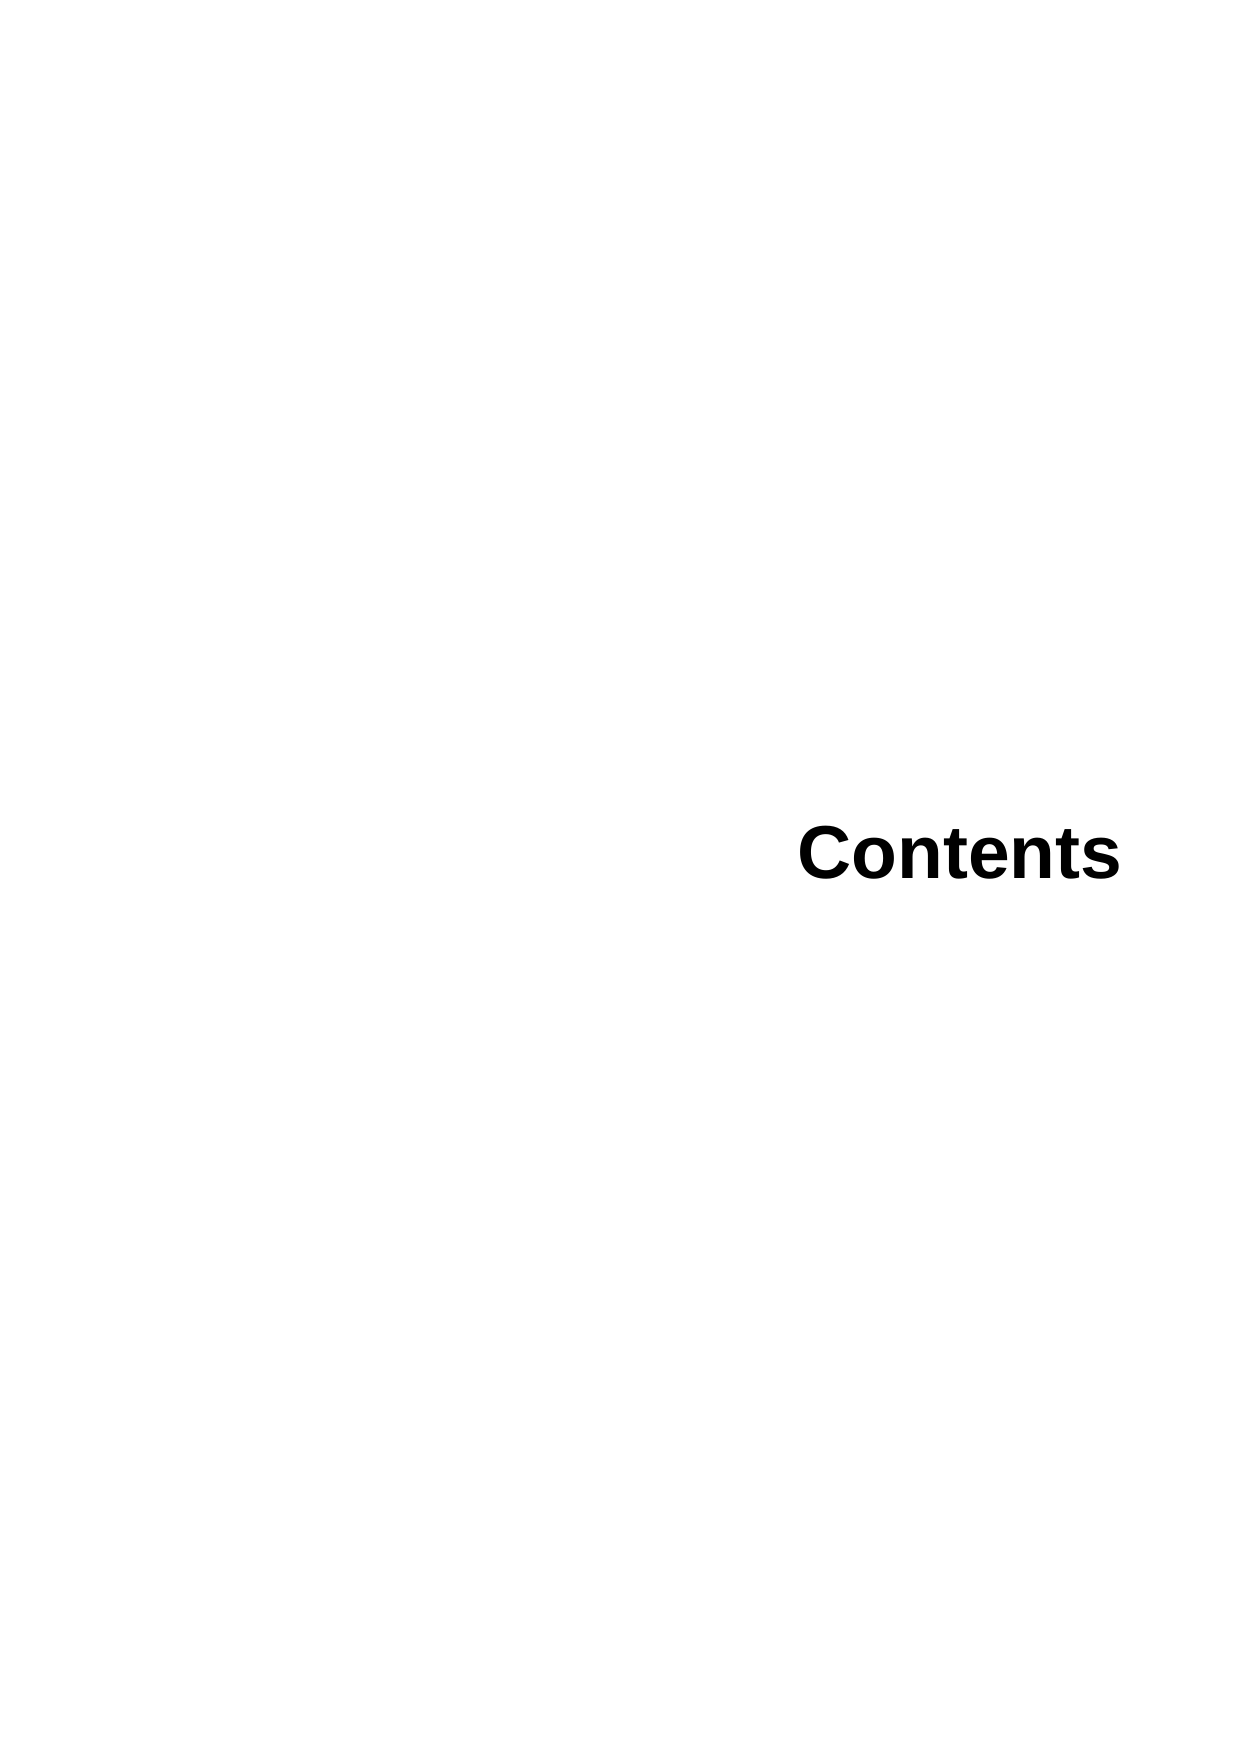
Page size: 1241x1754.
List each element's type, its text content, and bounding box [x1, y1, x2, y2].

text Contents [118, 808, 1122, 894]
